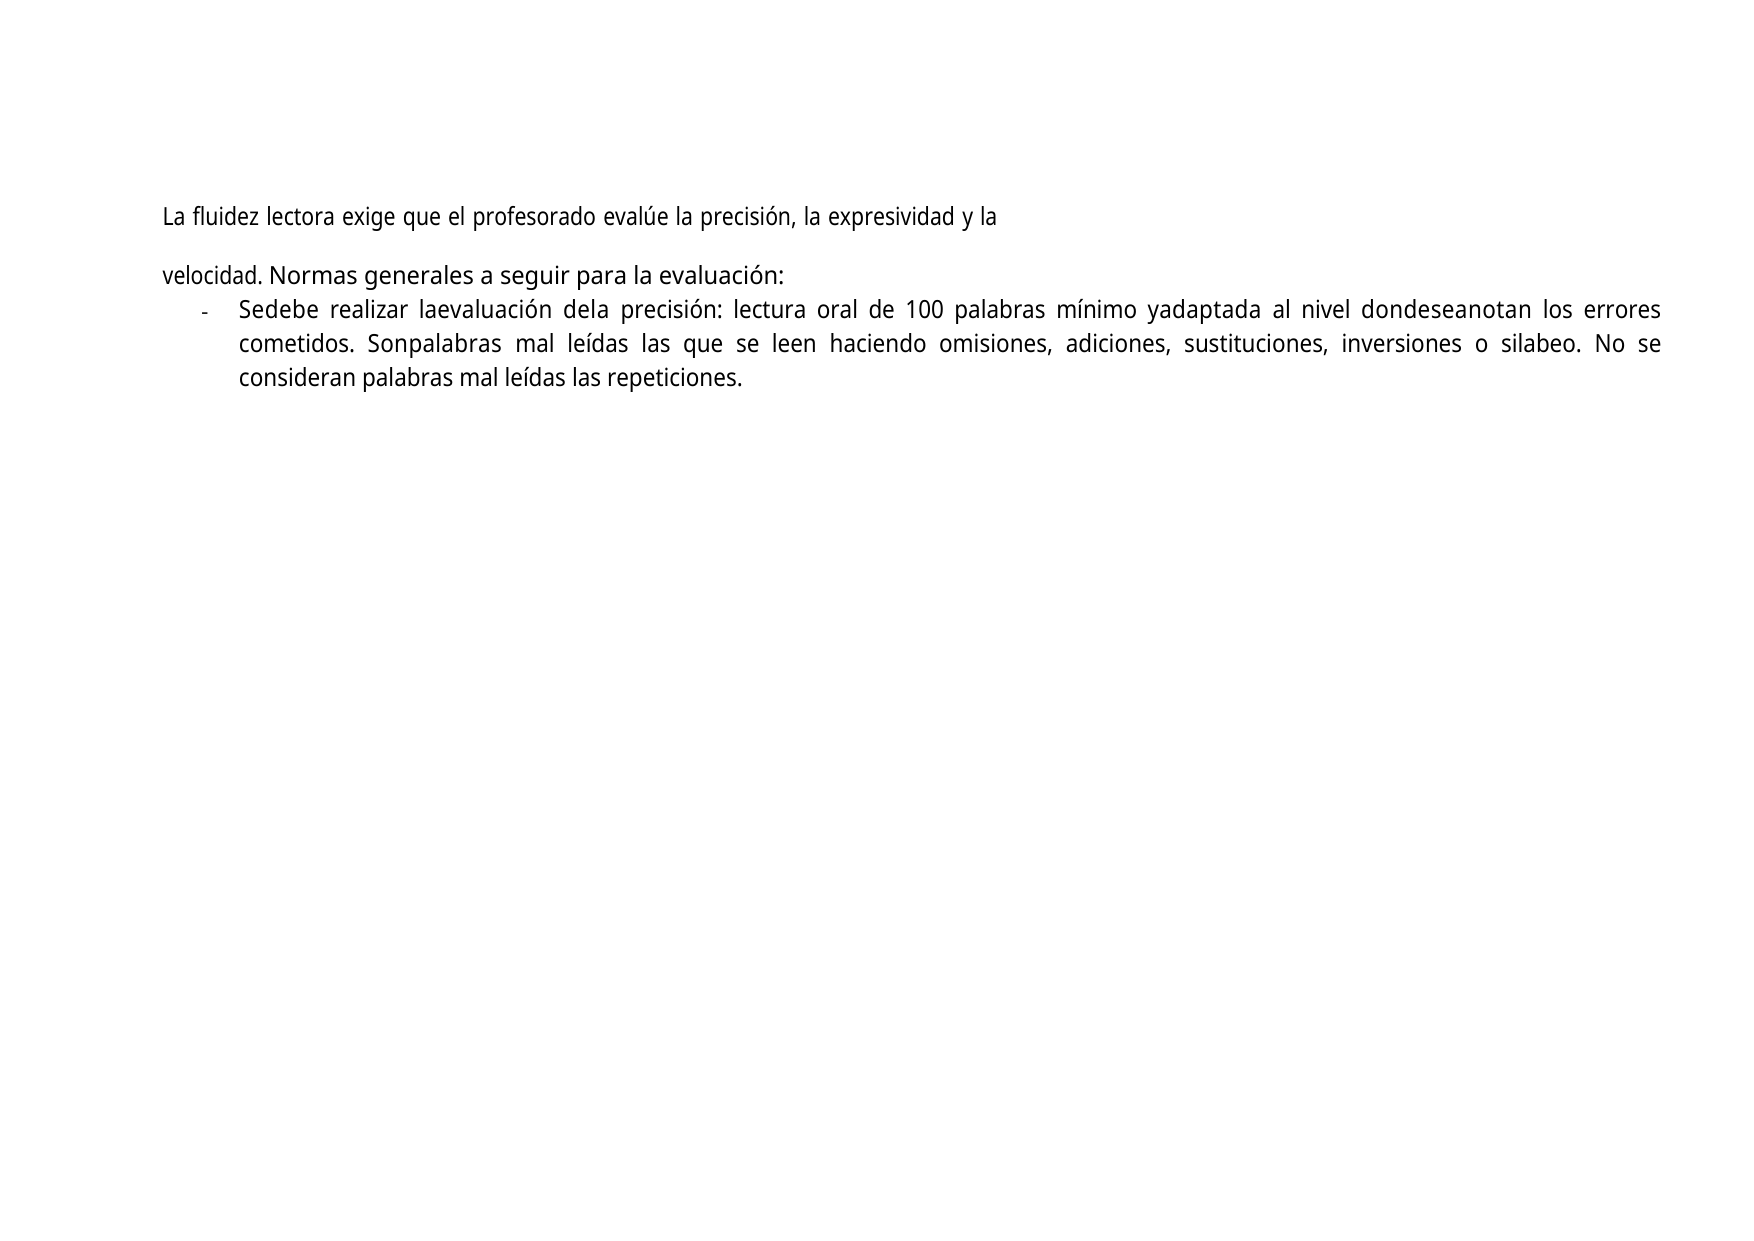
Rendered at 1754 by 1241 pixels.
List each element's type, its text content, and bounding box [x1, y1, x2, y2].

list Sedebe realizar laevaluación dela precisión: lectura oral de 100 palabras mínimo yadaptada al nivel dondeseanotan los errores cometidos. Sonpalabras mal leídas las que se leen haciendo omisiones, adiciones, sustituciones, inversiones o silabeo. No se consideran palabras mal leídas las repeticiones. [201, 292, 1662, 394]
text La fluidez lectora exige que el profesorado evalúe la precisión, la expresividad y la velocidad. Normas generales a seguir para la evaluación: [162, 173, 998, 292]
